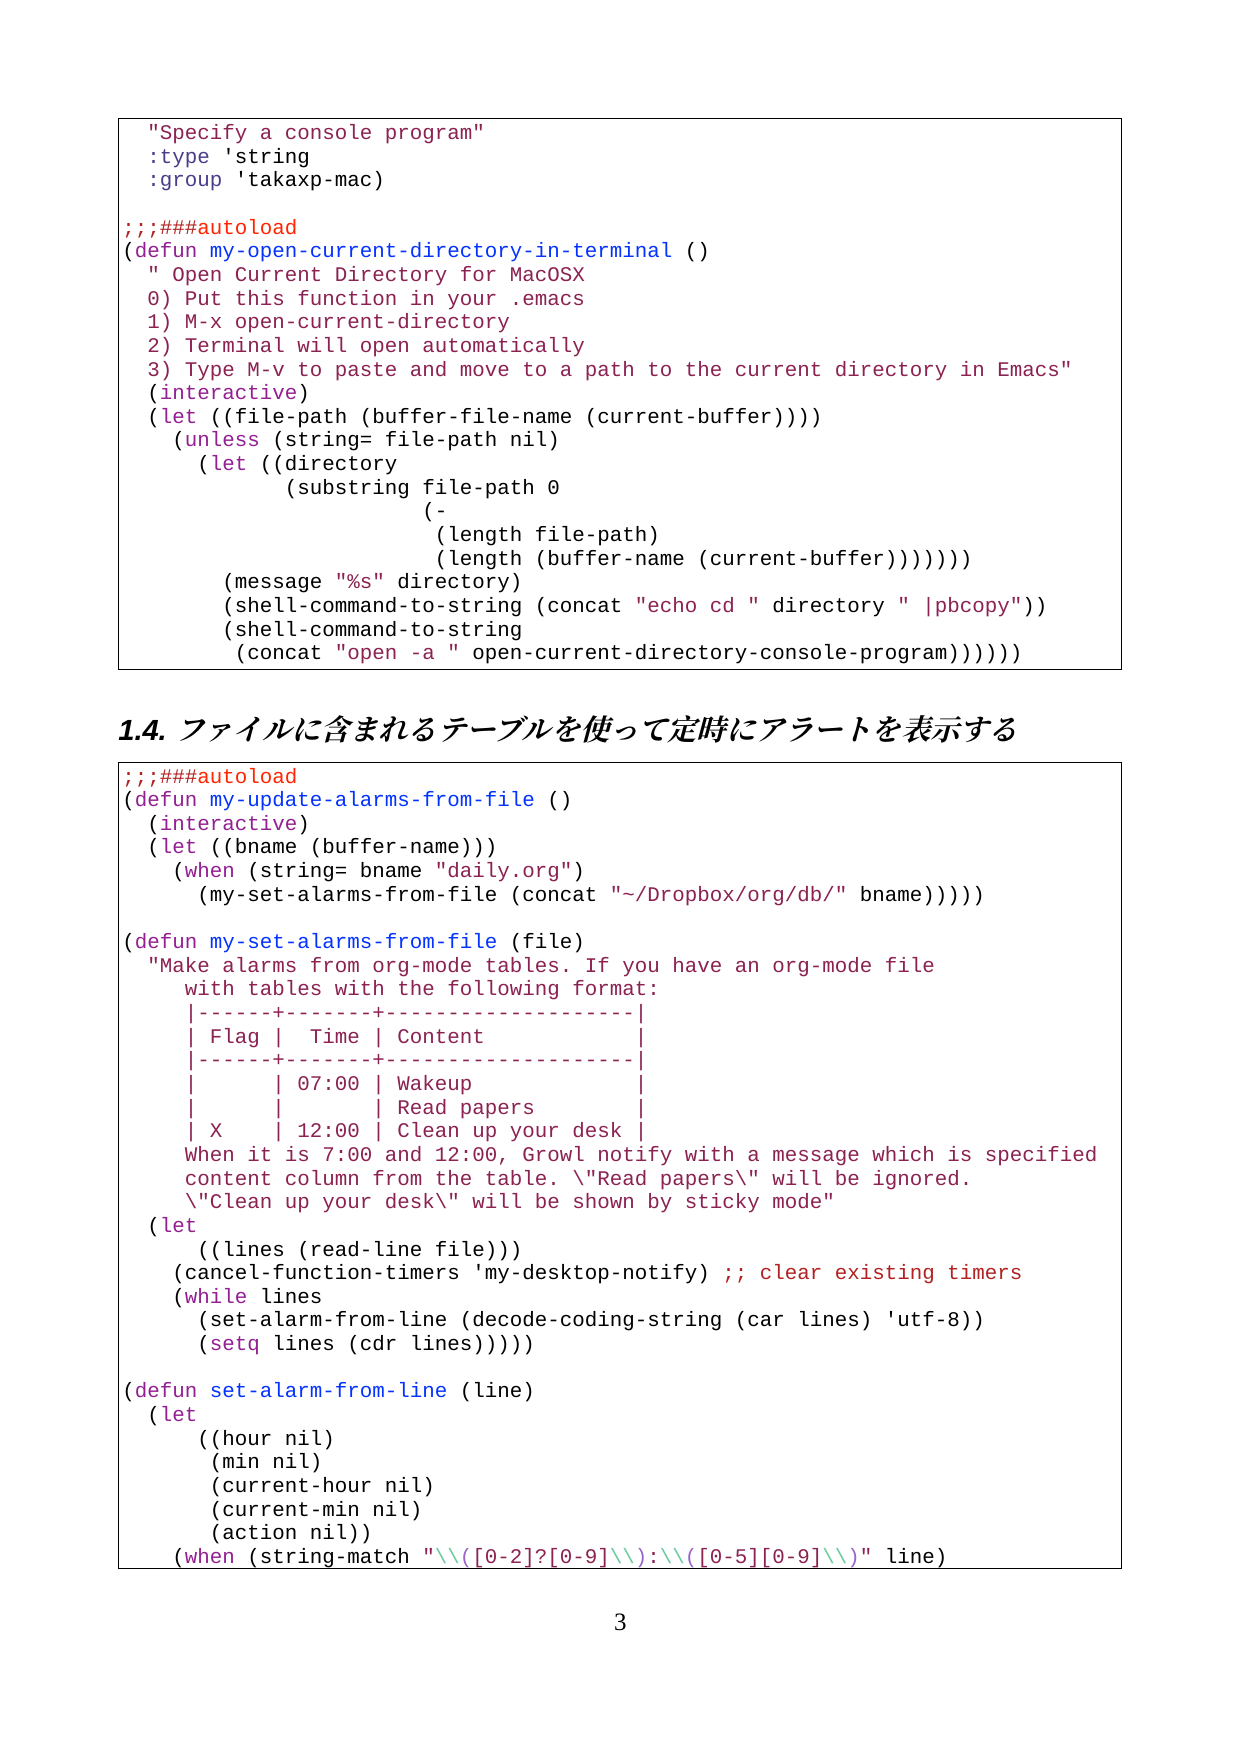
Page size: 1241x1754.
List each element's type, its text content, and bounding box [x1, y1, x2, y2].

text :group 'takaxp-mac) [119, 165, 1121, 189]
text | | | Read papers | [119, 1093, 1121, 1116]
text " Open Current Directory for MacOSX [119, 260, 1121, 284]
text (set-alarm-from-line (decode-coding-string (car lines) 'utf-8)) [119, 1306, 1121, 1329]
text 1) M-x open-current-directory [119, 307, 1121, 331]
text |------+-------+--------------------| [119, 1045, 1121, 1069]
text (cancel-function-timers 'my-desktop-notify) ;; clear existing timers [119, 1258, 1121, 1282]
text ((lines (read-line file))) [119, 1234, 1121, 1258]
text (concat "open -a " open-current-directory-console-program)))))) [119, 638, 1121, 669]
text (- [119, 496, 1121, 520]
text (substring file-path 0 [119, 473, 1121, 496]
text (let ((bname (buffer-name))) [119, 833, 1121, 856]
text (let [119, 1211, 1121, 1234]
text \"Clean up your desk\" will be shown by sticky mode" [119, 1187, 1121, 1211]
text content column from the table. \"Read papers\" will be ignored. [119, 1164, 1121, 1187]
text |------+-------+--------------------| [119, 998, 1121, 1022]
text (let ((file-path (buffer-file-name (current-buffer)))) [119, 402, 1121, 426]
text with tables with the following format: [119, 974, 1121, 998]
text (interactive) [119, 809, 1121, 833]
text | X | 12:00 | Clean up your desk | [119, 1116, 1121, 1140]
text (shell-command-to-string (concat "echo cd " directory " |pbcopy")) [119, 591, 1121, 615]
text (let ((directory [119, 449, 1121, 473]
text | Flag | Time | Content | [119, 1022, 1121, 1045]
text (current-min nil) [119, 1495, 1121, 1518]
text ;;;###autoload [119, 763, 1121, 785]
text (setq lines (cdr lines))))) [119, 1329, 1121, 1353]
text 2) Terminal will open automatically [119, 331, 1121, 354]
text | | 07:00 | Wakeup | [119, 1069, 1121, 1093]
text (interactive) [119, 378, 1121, 402]
text (action nil)) [119, 1518, 1121, 1542]
text (when (string= bname "daily.org") [119, 856, 1121, 880]
text 3) Type M-v to paste and move to a path to the current directory in Emacs" [119, 354, 1121, 378]
text (shell-command-to-string [119, 615, 1121, 638]
text "Make alarms from org-mode tables. If you have an org-mode file [119, 951, 1121, 974]
text (message "%s" directory) [119, 567, 1121, 591]
text (current-hour nil) [119, 1471, 1121, 1495]
text (length (buffer-name (current-buffer))))))) [119, 544, 1121, 567]
text (length file-path) [119, 520, 1121, 544]
text ((hour nil) [119, 1424, 1121, 1447]
text (min nil) [119, 1447, 1121, 1471]
text ;;;###autoload [119, 213, 1121, 236]
text (defun my-open-current-directory-in-terminal () [119, 236, 1121, 260]
text When it is 7:00 and 12:00, Growl notify with a message which is specified [119, 1140, 1121, 1164]
text (defun my-update-alarms-from-file () [119, 785, 1121, 809]
text (my-set-alarms-from-file (concat "~/Dropbox/org/db/" bname))))) [119, 880, 1121, 903]
text (unless (string= file-path nil) [119, 426, 1121, 449]
text (when (string-match "\\([0-2]?[0-9]\\):\\([0-5][0-9]\\)" line) [119, 1542, 1121, 1568]
text "Specify a console program" [119, 119, 1121, 142]
text 0) Put this function in your .emacs [119, 284, 1121, 307]
text (defun set-alarm-from-line (line) [119, 1376, 1121, 1400]
text (defun my-set-alarms-from-file (file) [119, 927, 1121, 951]
text (while lines [119, 1282, 1121, 1306]
text (let [119, 1400, 1121, 1424]
text :type 'string [119, 142, 1121, 165]
subtitle ファイルに含まれるテーブルを使って定時にアラートを表示する [118, 707, 1122, 749]
